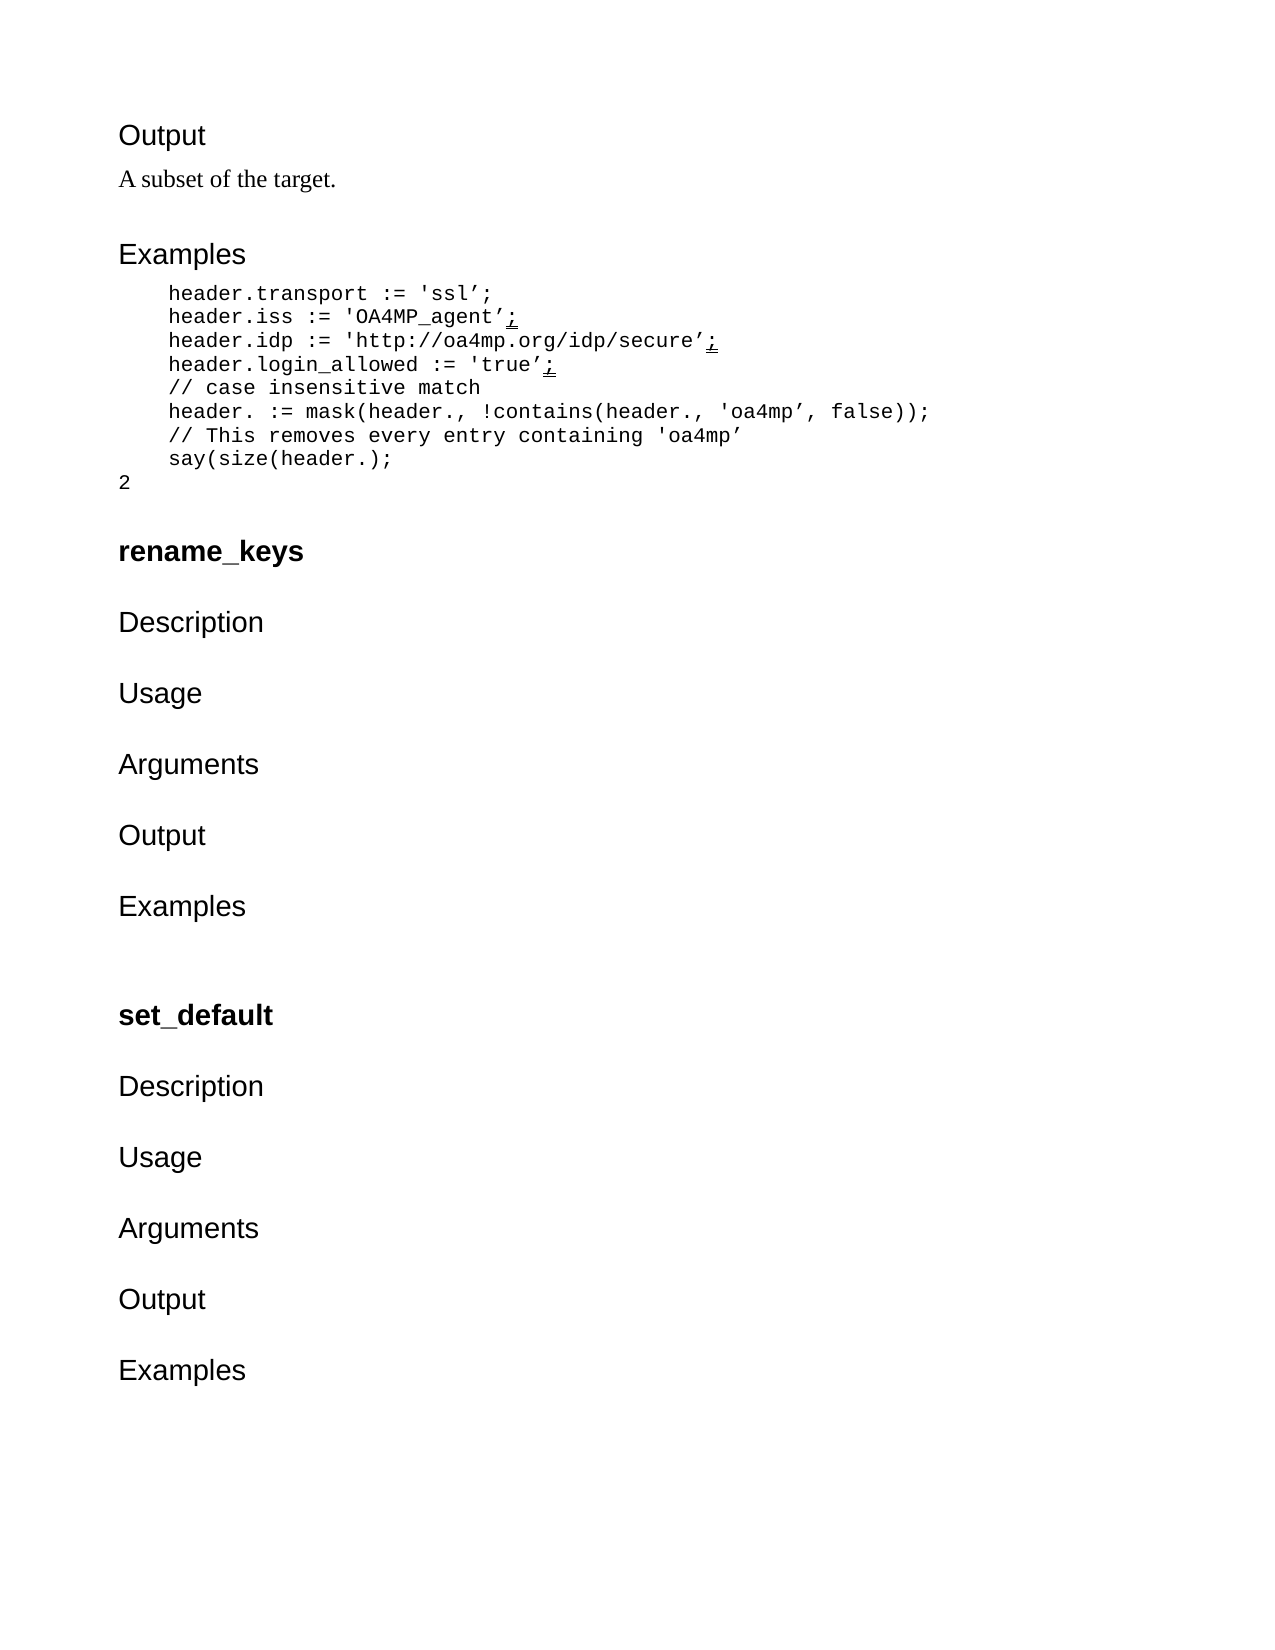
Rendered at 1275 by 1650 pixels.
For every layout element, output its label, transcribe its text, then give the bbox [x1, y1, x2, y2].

subtitle Examples [118, 237, 1157, 270]
text header.login_allowed := 'true’; [118, 354, 1157, 377]
subtitle set_default [118, 997, 1157, 1031]
subtitle Output [118, 818, 1157, 852]
subtitle Description [118, 605, 1157, 639]
subtitle Output [118, 118, 1157, 152]
text 2 [118, 472, 1157, 496]
subtitle rename_keys [118, 534, 1157, 568]
text header. := mask(header., !contains(header., 'oa4mp’, false)); [118, 401, 1157, 425]
subtitle Output [118, 1282, 1157, 1315]
text header.iss := 'OA4MP_agent’; [118, 306, 1157, 330]
subtitle Examples [118, 889, 1157, 923]
text // case insensitive match [118, 377, 1157, 401]
subtitle Examples [118, 1353, 1157, 1386]
subtitle Usage [118, 676, 1157, 710]
subtitle Arguments [118, 1211, 1157, 1244]
subtitle Arguments [118, 747, 1157, 781]
text say(size(header.); [118, 448, 1157, 472]
text A subset of the target. [118, 164, 1157, 193]
text // This removes every entry containing 'oa4mp’ [118, 425, 1157, 448]
text header.transport := 'ssl’; [118, 283, 1157, 306]
subtitle Description [118, 1069, 1157, 1102]
text header.idp := 'http://oa4mp.org/idp/secure’; [118, 330, 1157, 354]
subtitle Usage [118, 1140, 1157, 1173]
